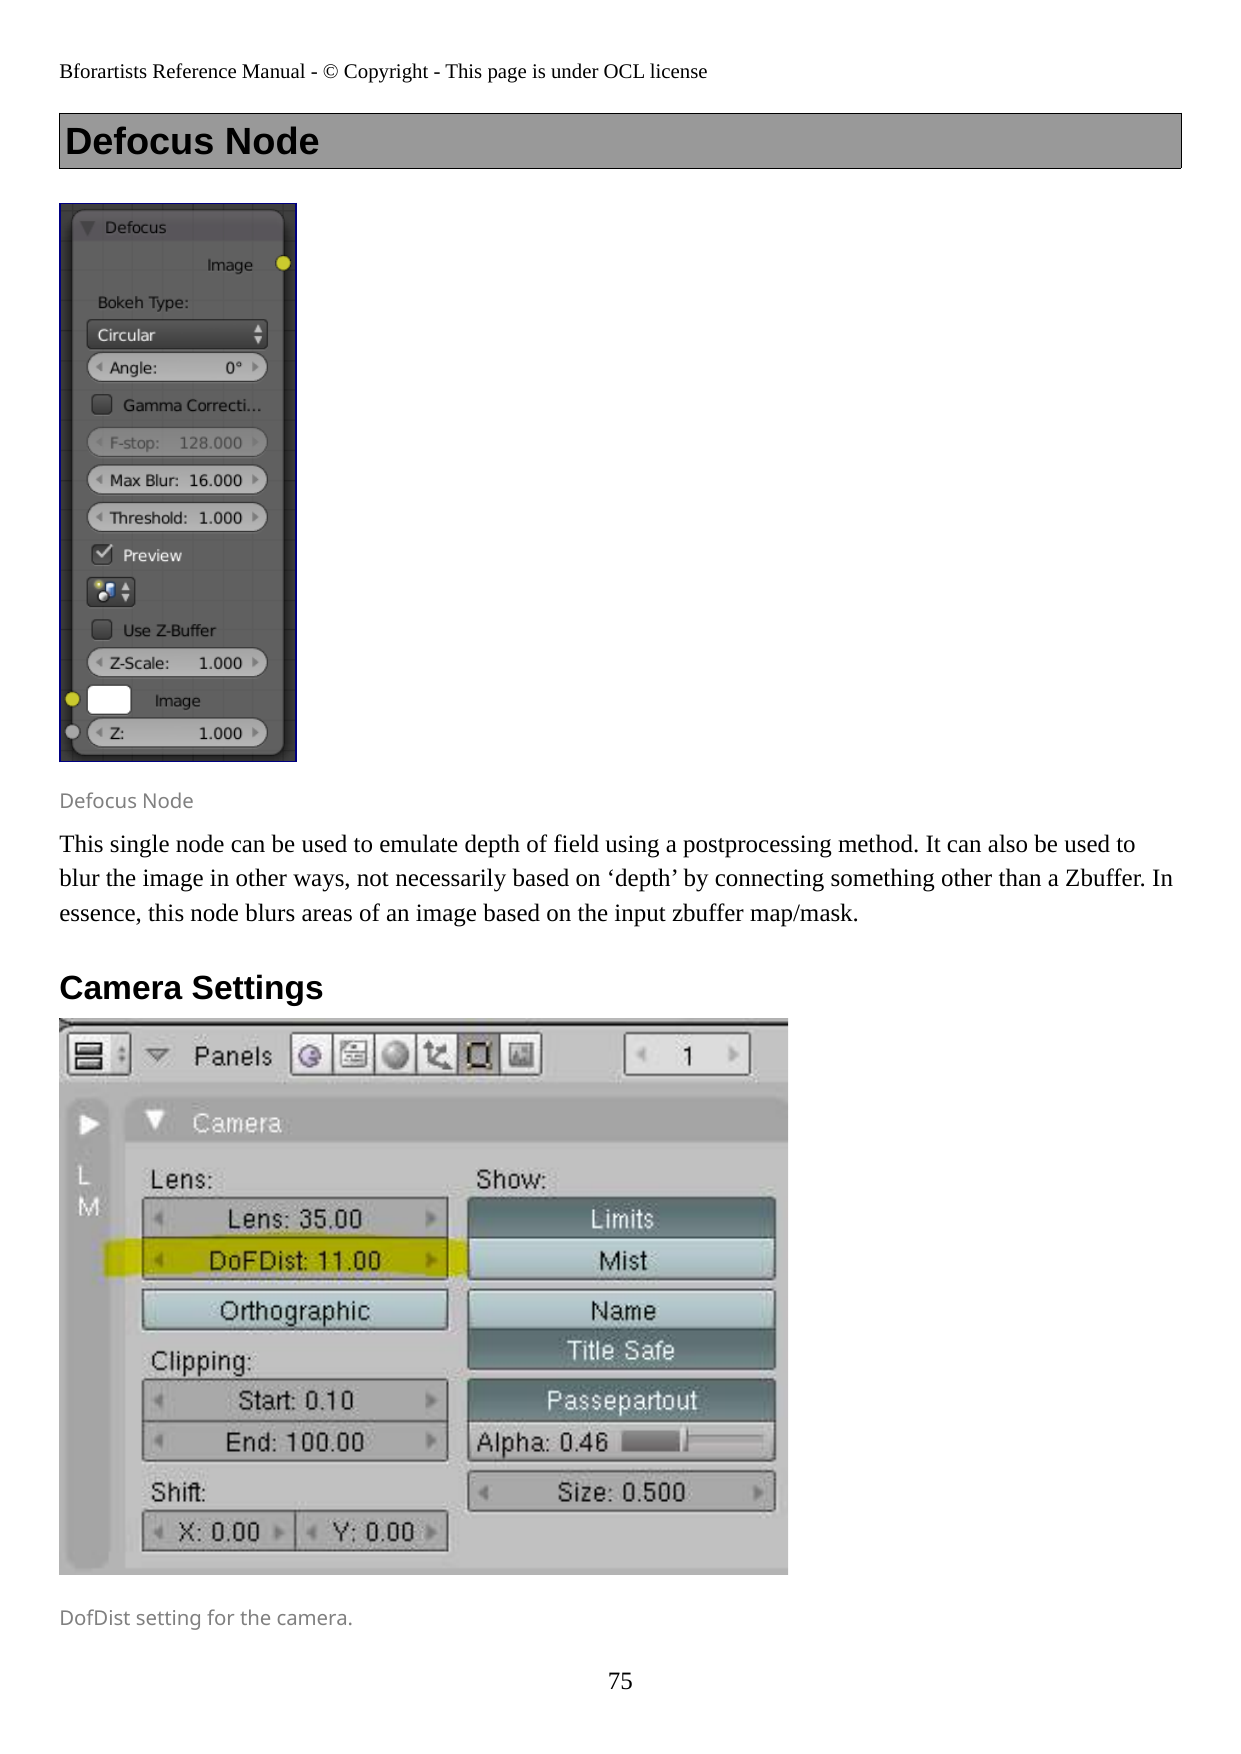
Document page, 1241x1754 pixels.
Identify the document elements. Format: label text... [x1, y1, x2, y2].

text DofDist setting for the camera. [59, 1601, 1181, 1632]
text This single node can be used to emulate depth of field using a postprocessing method. It can also be used to blur the image in other ways, not necessarily based on ‘depth’ by connecting something other than a Zbuffer. In essence, this node blurs areas of an image based on the input zbuffer map/mask. [59, 829, 1181, 926]
text Defocus Node [59, 783, 1181, 814]
table_header Defocus Node [60, 114, 1181, 168]
picture [59, 1018, 789, 1575]
subtitle Camera Settings [59, 967, 1181, 1006]
picture [61, 204, 295, 761]
